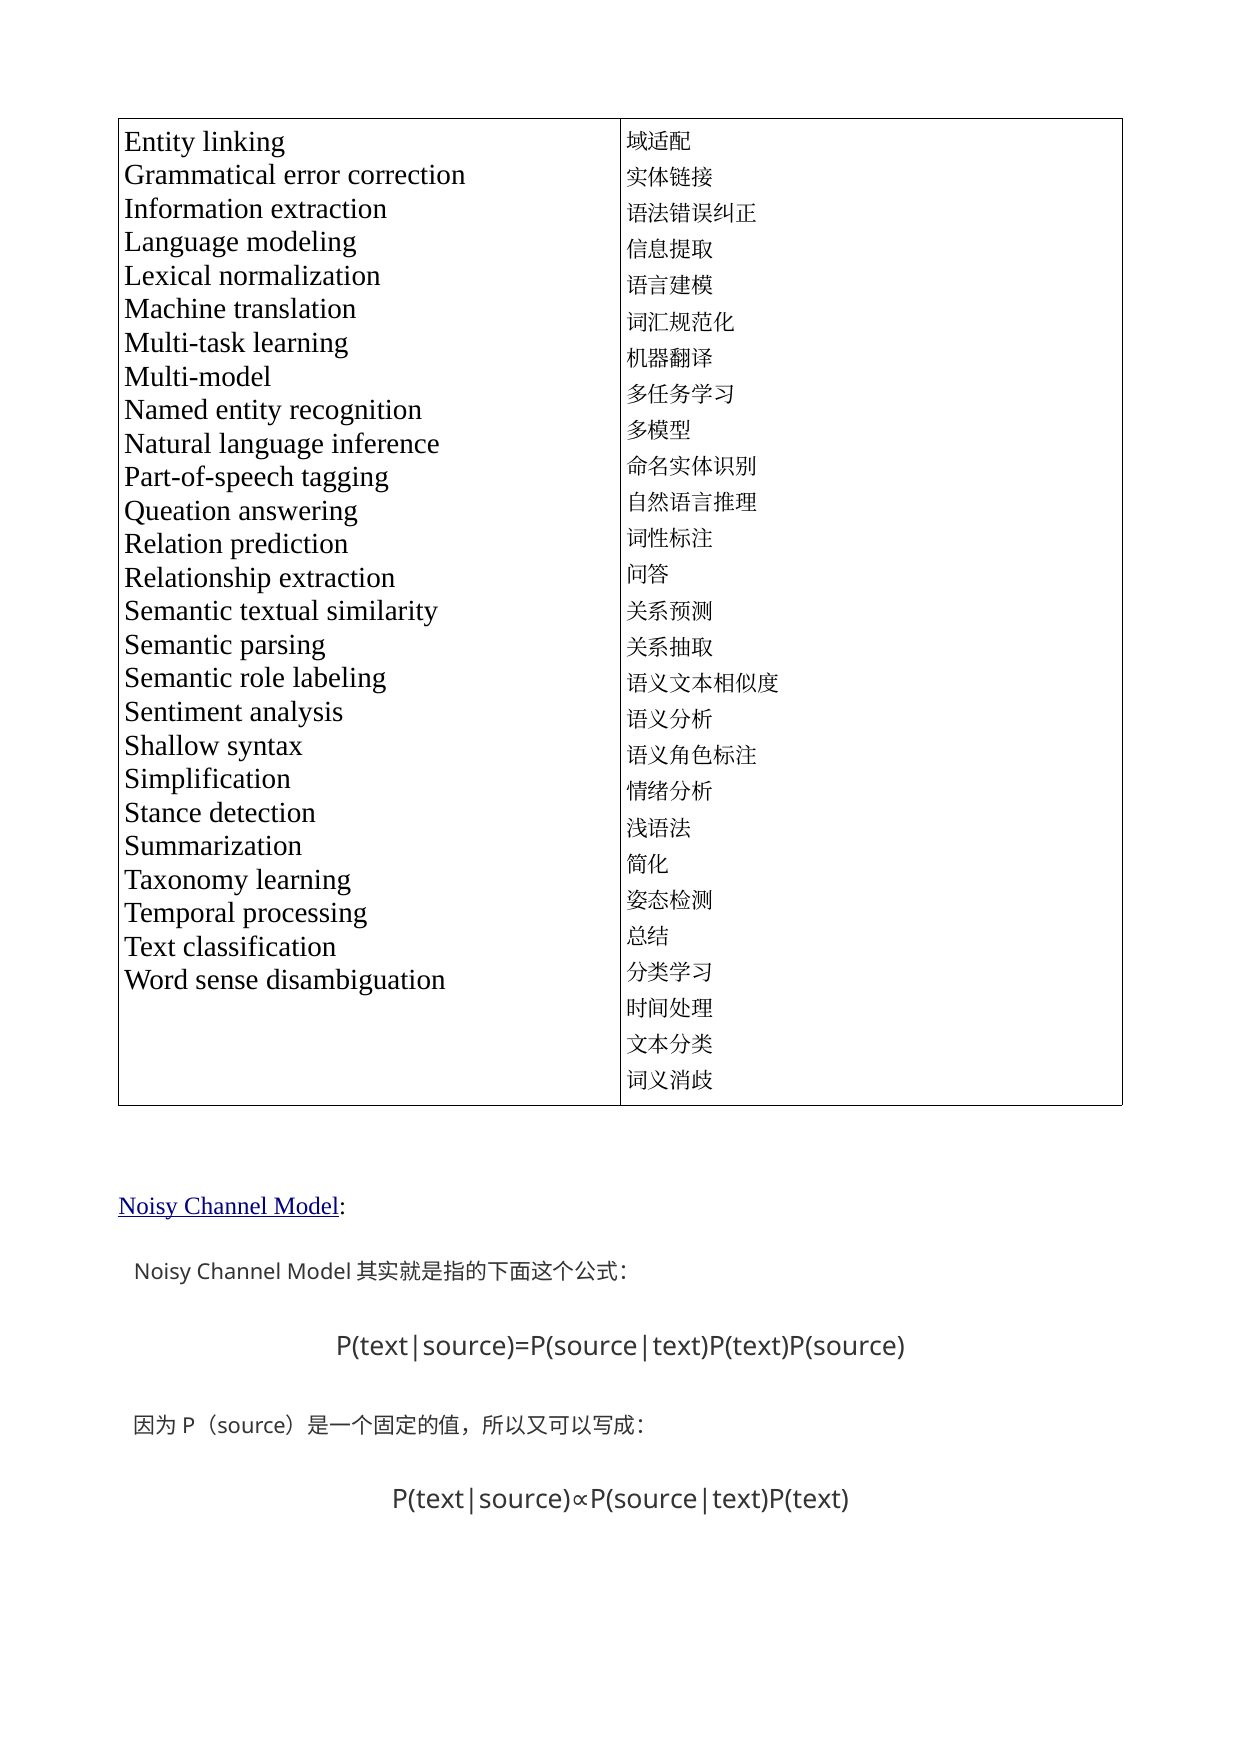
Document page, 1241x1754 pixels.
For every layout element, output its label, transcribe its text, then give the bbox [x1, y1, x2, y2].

text Noisy Channel Model其实就是指的下面这个公式： [134, 1254, 1106, 1286]
text 因为P（source）是一个固定的值，所以又可以写成： [134, 1408, 1106, 1439]
text P(text|source)=P(source|text)P(text)P(source) [118, 1327, 1122, 1363]
table_header 域适配 实体链接 语法错误纠正 信息提取 语言建模 词汇规范化 机器翻译 多任务学习 多模型 命名实体识别 自然语言推理 词性标注 问答 关系预测 关系抽取 语义文本相似度 语义分析 语义角色标注 情绪分析 浅语法 简化 姿态检测 总结 分类学习 时间处理 文本分类 词义消歧 [621, 119, 1122, 1105]
text Noisy Channel Model: [118, 1191, 1122, 1220]
table_header Entity linking Grammatical error correction Information extraction Language modeling Lexical normalization Machine translation Multi-task learning Multi-model Named entity recognition Natural language inference Part-of-speech tagging Queation answering Relation prediction Relationship extraction Semantic textual similarity Semantic parsing Semantic role labeling Sentiment analysis Shallow syntax Simplification Stance detection Summarization Taxonomy learning Temporal processing Text classification Word sense disambiguation [119, 119, 620, 1105]
text P(text|source)∝P(source|text)P(text) [118, 1481, 1122, 1517]
